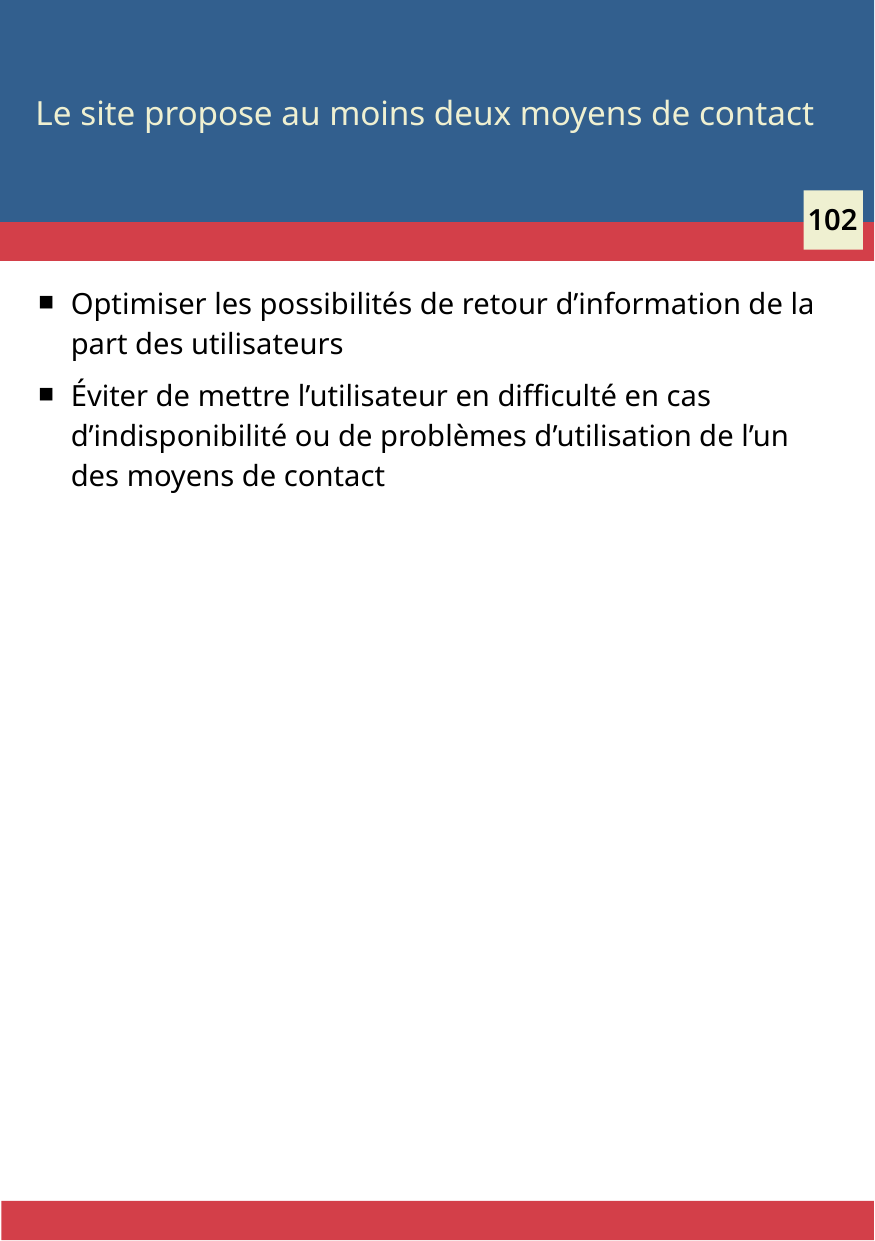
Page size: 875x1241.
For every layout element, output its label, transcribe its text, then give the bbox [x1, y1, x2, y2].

title Le site propose au moins deux moyens de contact [35, 13, 839, 213]
list Optimiser les possibilités de retour d’information de la part des utilisateurs Éviter de mettre l’utilisateur en difficulté en cas d’indisponibilité ou de problèmes d’utilisation de l’un des moyens de contact [23, 283, 839, 1111]
text_box 102 [803, 188, 863, 249]
